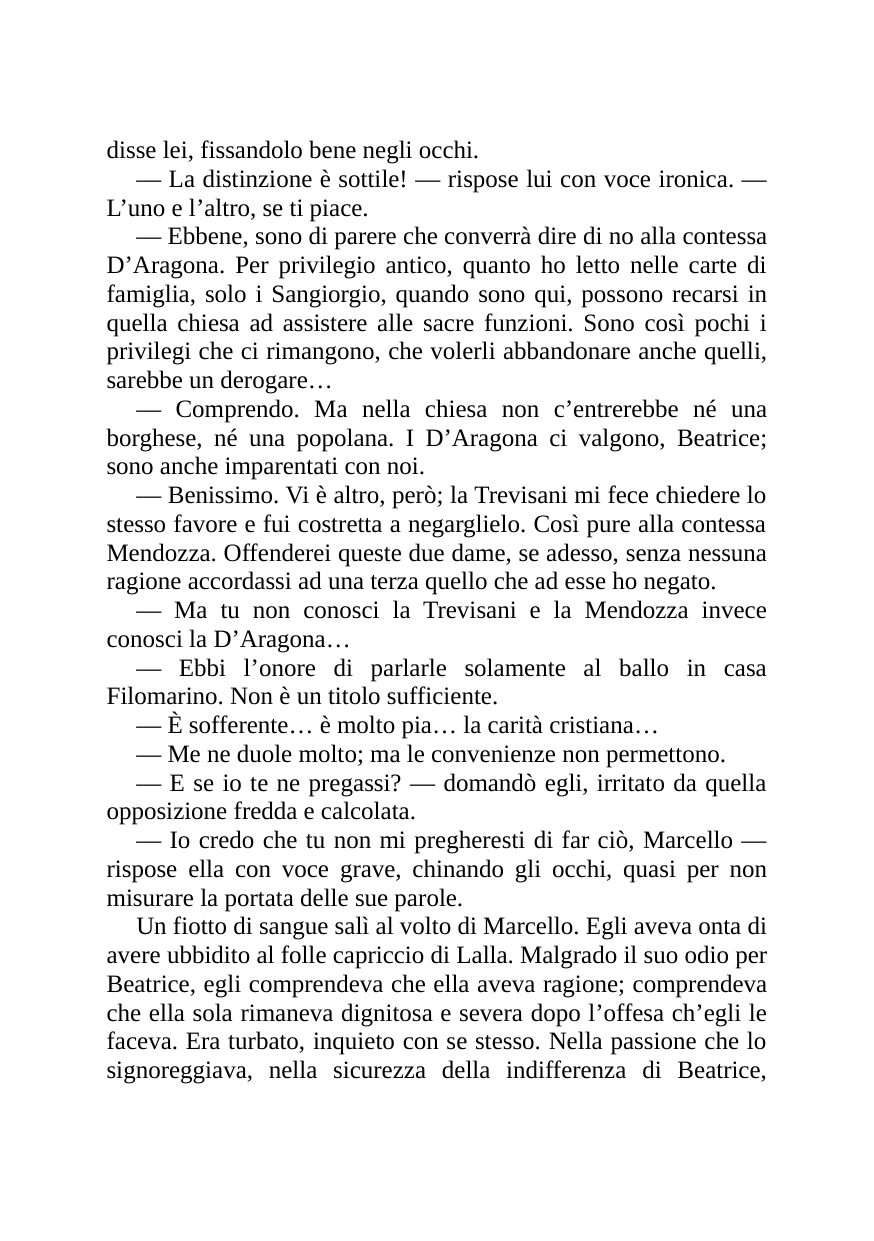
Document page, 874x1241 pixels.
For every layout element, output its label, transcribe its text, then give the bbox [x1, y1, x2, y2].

text — Benissimo. Vi è altro, però; la Trevisani mi fece chiedere lo stesso favore e fui costretta a negarglielo. Così pure alla contessa Mendozza. Offenderei queste due dame, se adesso, senza nessuna ragione accordassi ad una terza quello che ad esse ho negato. [106, 480, 768, 595]
text — Ebbi l’onore di parlarle solamente al ballo in casa Filomarino. Non è un titolo sufficiente. [106, 653, 768, 710]
text — Ebbene, sono di parere che converrà dire di no alla contessa D’Aragona. Per privilegio antico, quanto ho letto nelle carte di famiglia, solo i Sangiorgio, quando sono qui, possono recarsi in quella chiesa ad assistere alle sacre funzioni. Sono così pochi i privilegi che ci rimangono, che volerli abbandonare anche quelli, sarebbe un derogare… [106, 221, 768, 394]
text — Io credo che tu non mi pregheresti di far ciò, Marcello — rispose ella con voce grave, chinando gli occhi, quasi per non misurare la portata delle sue parole. [106, 825, 768, 911]
text — Me ne duole molto; ma le convenienze non permettono. [106, 739, 768, 768]
text — E se io te ne pregassi? — domandò egli, irritato da quella opposizione fredda e calcolata. [106, 768, 768, 825]
text Un fiotto di sangue salì al volto di Marcello. Egli aveva onta di avere ubbidito al folle capriccio di Lalla. Malgrado il suo odio per Beatrice, egli comprendeva che ella aveva ragione; comprendeva che ella sola rimaneva dignitosa e severa dopo l’offesa ch’egli le faceva. Era turbato, inquieto con se stesso. Nella passione che lo signoreggiava, nella sicurezza della indifferenza di Beatrice, [106, 911, 768, 1084]
text — La distinzione è sottile! — rispose lui con voce ironica. — L’uno e l’altro, se ti piace. [106, 164, 768, 221]
text disse lei, fissandolo bene negli occhi. [106, 135, 768, 164]
text — Ma tu non conosci la Trevisani e la Mendozza invece conosci la D’Aragona… [106, 595, 768, 653]
text — Comprendo. Ma nella chiesa non c’entrerebbe né una borghese, né una popolana. I D’Aragona ci valgono, Beatrice; sono anche imparentati con noi. [106, 394, 768, 480]
text — È sofferente… è molto pia… la carità cristiana… [106, 710, 768, 739]
